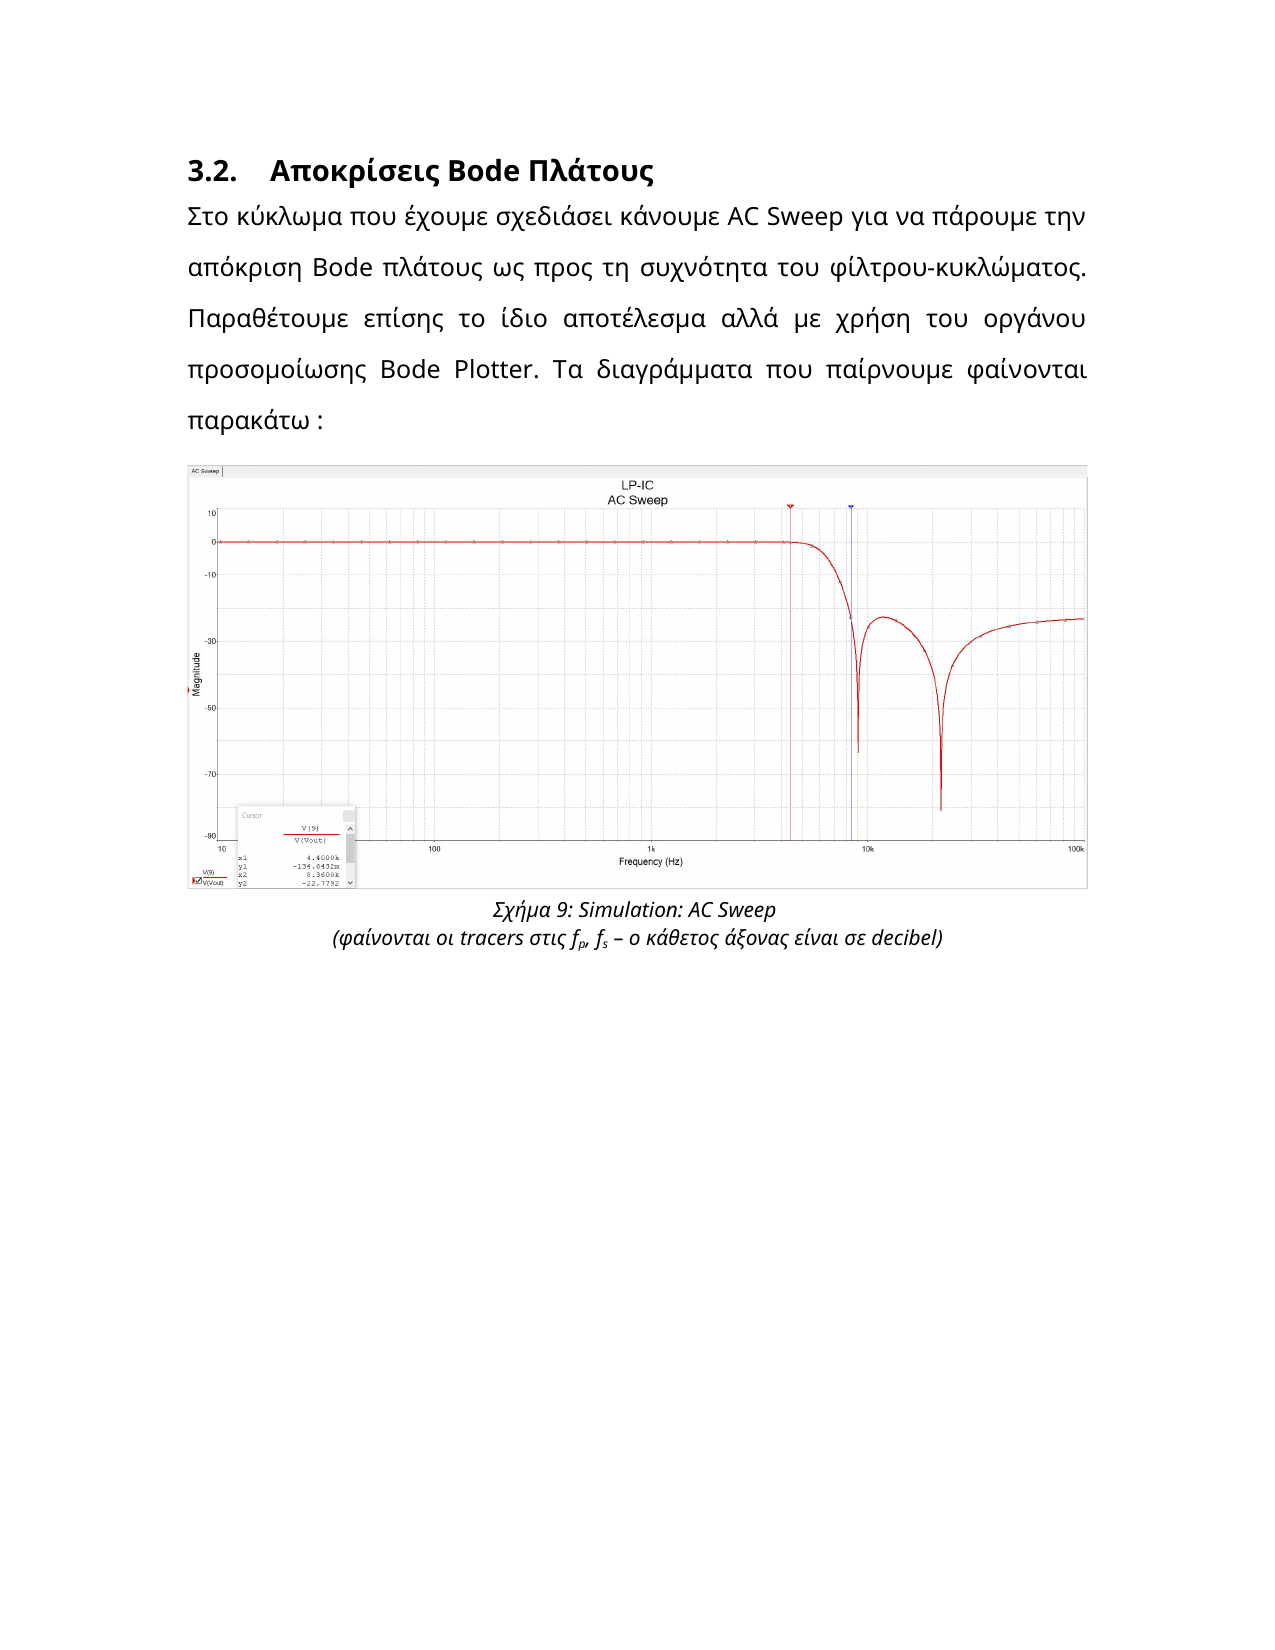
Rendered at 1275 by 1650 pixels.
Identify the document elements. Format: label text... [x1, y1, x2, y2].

text Στο κύκλωμα που έχουμε σχεδιάσει κάνουμε AC Sweep για να πάρουμε την απόκριση Bode πλάτους ως προς τη συχνότητα του φίλτρου-κυκλώματος. Παραθέτουμε επίσης το ίδιο αποτέλεσμα αλλά με χρήση του οργάνου προσομοίωσης Bode Plotter. Τα διαγράμματα που παίρνουμε φαίνονται παρακάτω : [187, 199, 1087, 437]
picture [187, 465, 1088, 889]
text Σχήμα 9: Simulation: AC Sweep (φαίνονται οι tracers στις fp, fs – ο κάθετος άξονας είναι σε decibel) [187, 889, 1087, 952]
subtitle Αποκρίσεις Bode Πλάτους [187, 150, 1087, 190]
